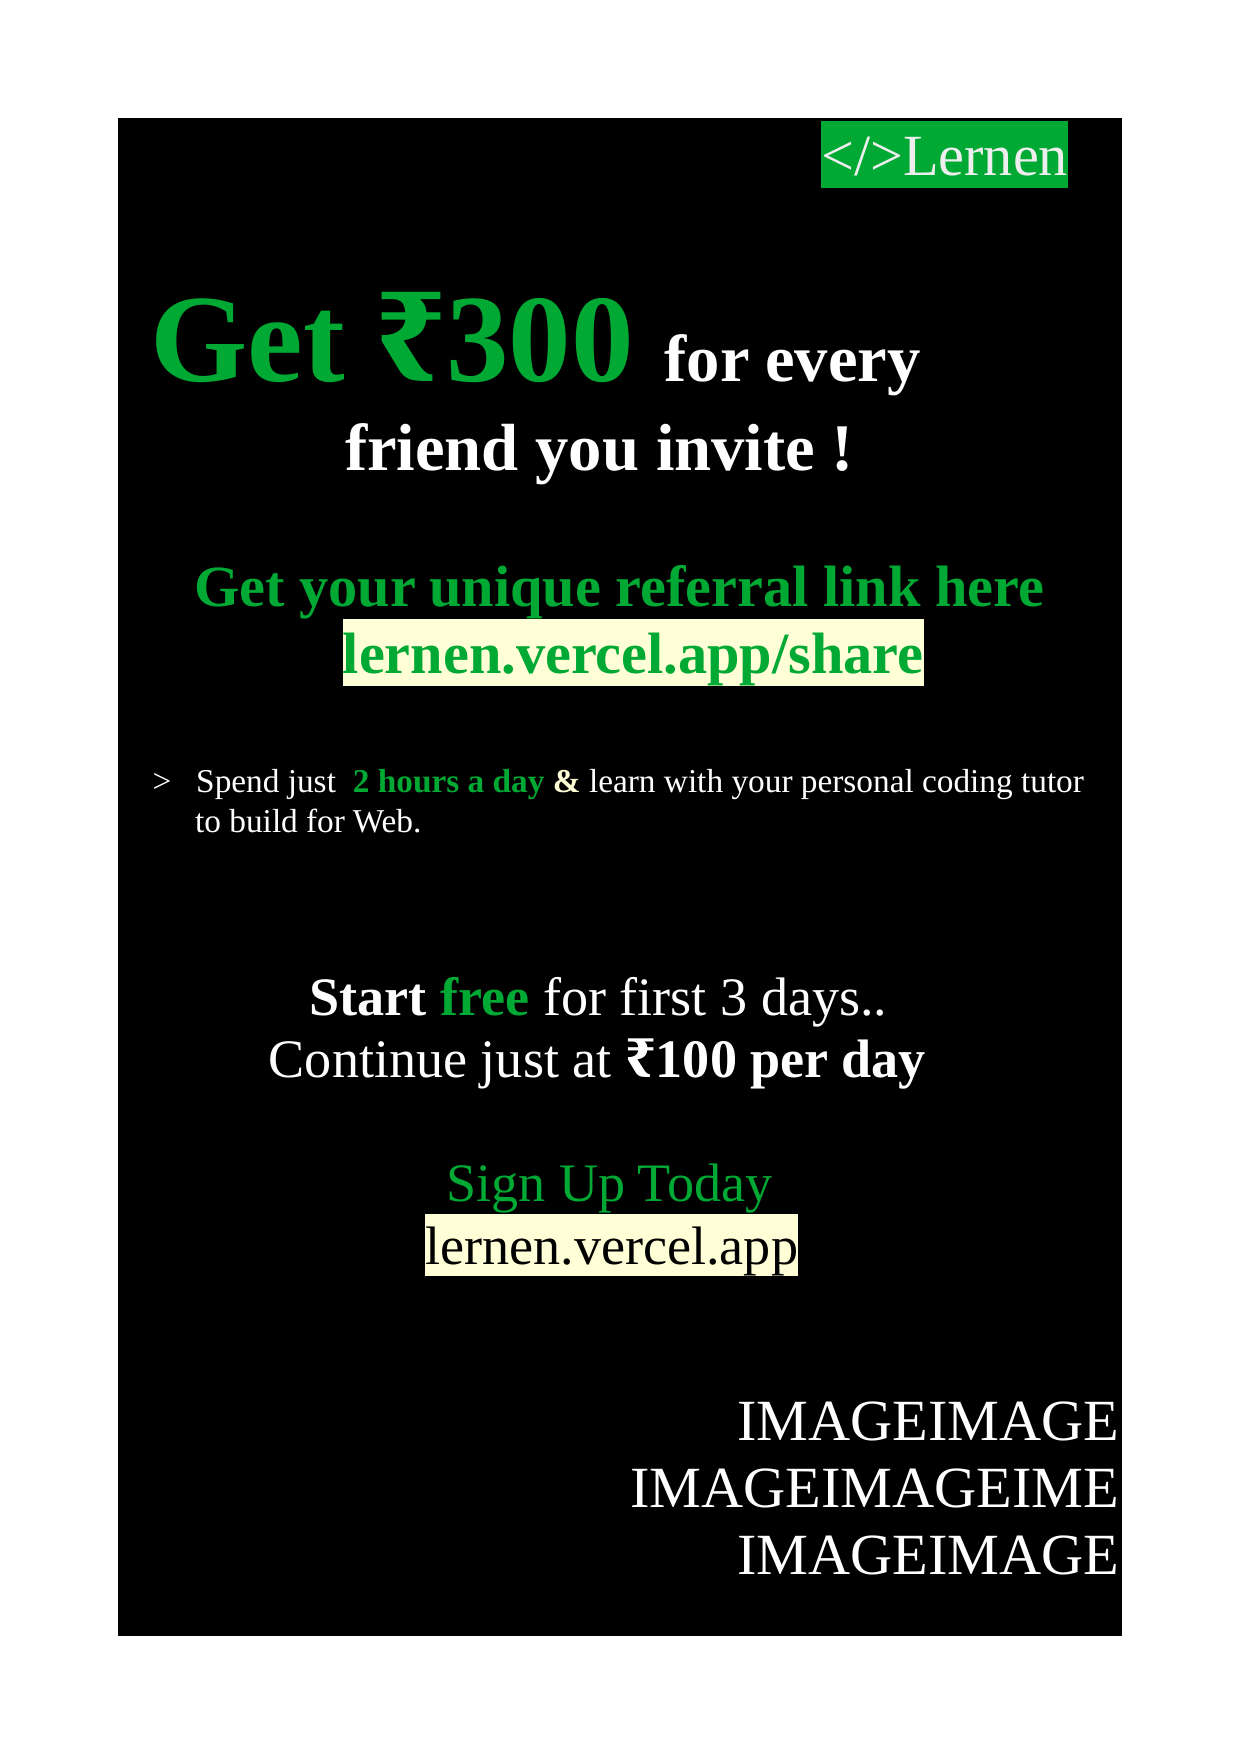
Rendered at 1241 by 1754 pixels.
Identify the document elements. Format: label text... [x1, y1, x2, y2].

text Start free for first 3 days.. [121, 964, 1119, 1027]
text Continue just at ₹100 per day [121, 1027, 1119, 1089]
text lernen.vercel.app/share [121, 619, 1119, 686]
text Get your unique referral link here [121, 552, 1119, 619]
text Sign Up Today lernen.vercel.app [121, 1151, 1119, 1276]
text IMAGEIMAGEIME [121, 1453, 1119, 1520]
text IMAGEIMAGE [121, 1386, 1119, 1453]
text Get ₹300 for every friend you invite ! [121, 265, 1119, 485]
text > Spend just 2 hours a day & learn with your personal coding tutor to build for Web. [121, 753, 1119, 840]
text IMAGEIMAGE [121, 1520, 1119, 1587]
text </>Lernen [121, 121, 1119, 188]
